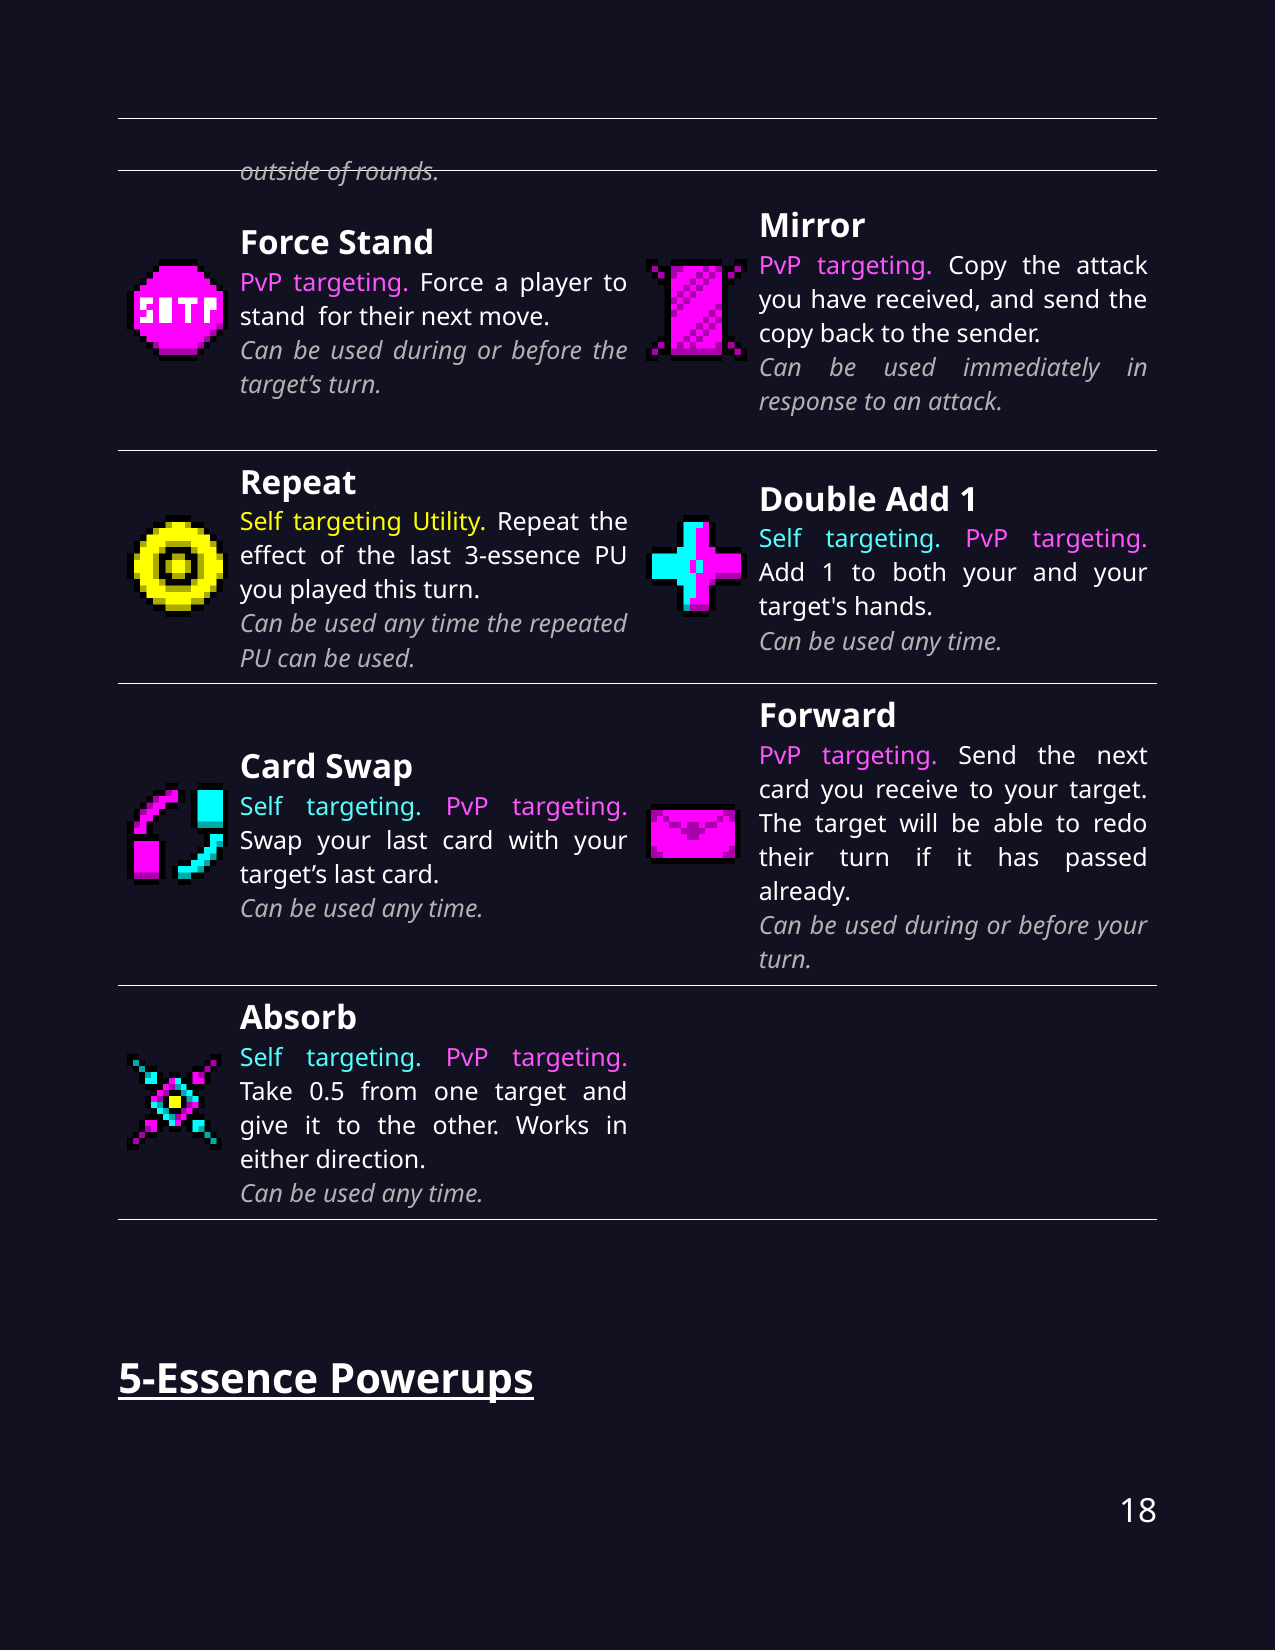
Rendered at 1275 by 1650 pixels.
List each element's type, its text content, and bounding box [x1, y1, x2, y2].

picture [646, 515, 747, 617]
table_cell [637, 451, 749, 683]
table_cell Double Add 1 Self targeting. PvP targeting. Add 1 to both your and your target's hands. Can be used any time. [750, 451, 1157, 683]
text 5-Essence Powerups [118, 1349, 1157, 1406]
table_cell [637, 986, 749, 1219]
table_cell [118, 451, 231, 683]
picture [127, 1054, 222, 1150]
table_cell [637, 119, 749, 170]
table_cell Mirror PvP targeting. Copy the attack you have received, and send the copy back to the sender. Can be used immediately in response to an attack. [750, 171, 1157, 449]
table_cell [637, 171, 749, 449]
table_cell Force Stand PvP targeting. Force a player to stand for their next move. Can be used during or before the target’s turn. [231, 171, 637, 449]
table_cell [750, 986, 1157, 1219]
table_cell [118, 684, 231, 985]
table_cell [750, 119, 1157, 170]
table_cell Forward PvP targeting. Send the next card you receive to your target. The target will be able to redo their turn if it has passed already. Can be used during or before your turn. [750, 684, 1157, 985]
picture [646, 259, 747, 361]
picture [127, 783, 229, 885]
picture [127, 515, 229, 617]
table_cell Absorb Self targeting. PvP targeting. Take 0.5 from one target and give it to the other. Works in either direction. Can be used any time. [231, 986, 637, 1219]
table_cell Repeat Self targeting Utility. Repeat the effect of the last 3-essence PU you played this turn. Can be used any time the repeated PU can be used. [231, 451, 637, 683]
table_cell [637, 684, 749, 985]
picture [127, 259, 229, 361]
table_cell Card Swap Self targeting. PvP targeting. Swap your last card with your target’s last card. Can be used any time. [231, 684, 637, 985]
picture [646, 786, 741, 882]
table_cell [118, 171, 231, 449]
table_cell [118, 986, 231, 1219]
